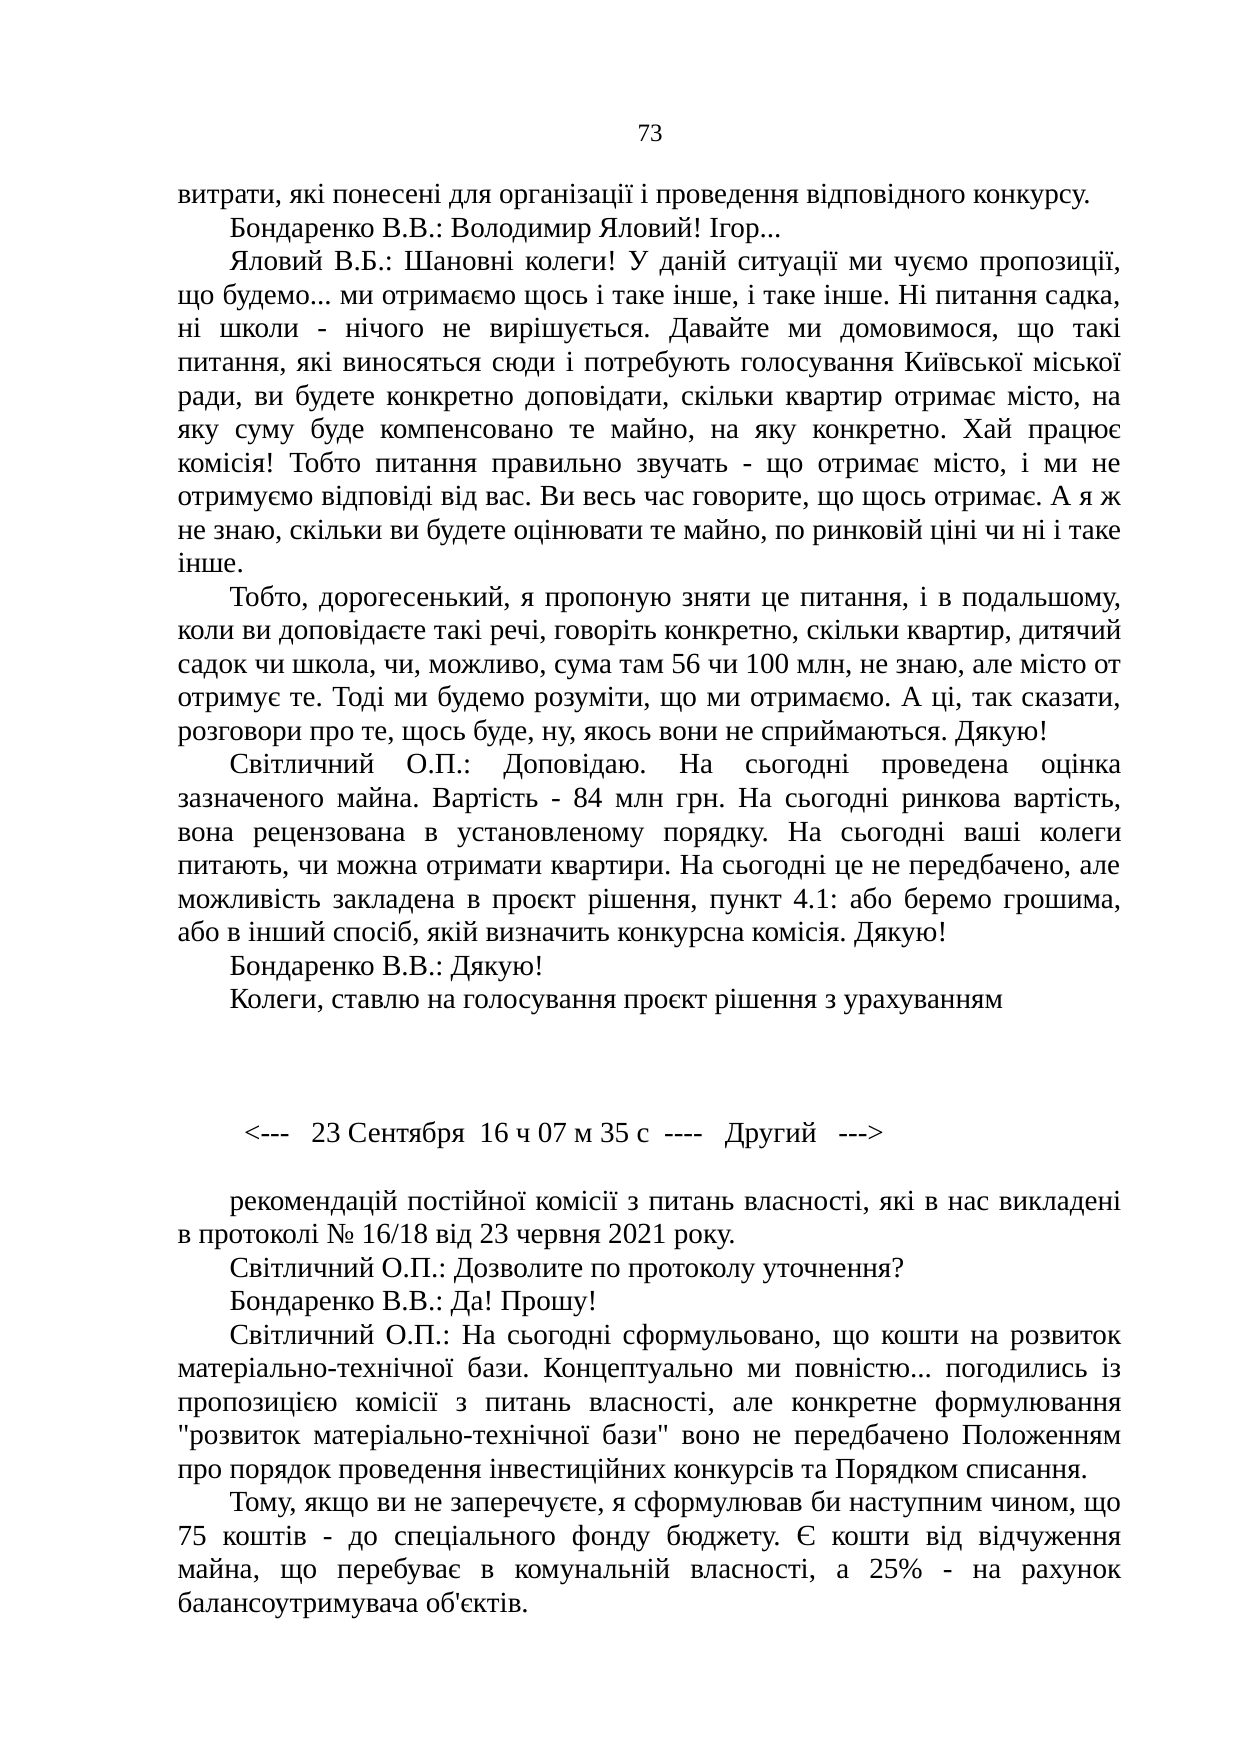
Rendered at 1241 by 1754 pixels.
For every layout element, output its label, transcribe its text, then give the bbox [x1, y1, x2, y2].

text Бондаренко В.В.: Володимир Яловий! Ігор... [177, 210, 1122, 243]
text витрати, які понесені для організації і проведення відповідного конкурсу. [177, 176, 1122, 210]
text Світличний О.П.: Дозволите по протоколу уточнення? [177, 1250, 1122, 1283]
text Колеги, ставлю на голосування проєкт рішення з урахуванням [177, 981, 1122, 1015]
text рекомендацій постійної комісії з питань власності, які в нас викладені в протоколі № 16/18 від 23 червня 2021 року. [177, 1183, 1122, 1250]
text Світличний О.П.: Доповідаю. На сьогодні проведена оцінка зазначеного майна. Вартість - 84 млн грн. На сьогодні ринкова вартість, вона рецензована в установленому порядку. На сьогодні ваші колеги питають, чи можна отримати квартири. На сьогодні це не передбачено, але можливість закладена в проєкт рішення, пункт 4.1: або беремо грошима, або в інший спосіб, якій визначить конкурсна комісія. Дякую! [177, 747, 1122, 948]
text <--- 23 Сентября 16 ч 07 м 35 с ---- Другий ---> [177, 1116, 1122, 1149]
text Яловий В.Б.: Шановні колеги! У даній ситуації ми чуємо пропозиції, що будемо... ми отримаємо щось і таке інше, і таке інше. Ні питання садка, ні школи - нічого не вирішується. Давайте ми домовимося, що такі питання, які виносяться сюди і потребують голосування Київської міської ради, ви будете конкретно доповідати, скільки квартир отримає місто, на яку суму буде компенсовано те майно, на яку конкретно. Хай працює комісія! Тобто питання правильно звучать - що отримає місто, і ми не отримуємо відповіді від вас. Ви весь час говорите, що щось отримає. А я ж не знаю, скільки ви будете оцінювати те майно, по ринковій ціні чи ні і таке інше. [177, 243, 1122, 579]
text Бондаренко В.В.: Да! Прошу! [177, 1283, 1122, 1317]
text Світличний О.П.: На сьогодні сформульовано, що кошти на розвиток матеріально-технічної бази. Концептуально ми повністю... погодились із пропозицією комісії з питань власності, але конкретне формулювання "розвиток матеріально-технічної бази" воно не передбачено Положенням про порядок проведення інвестиційних конкурсів та Порядком списання. [177, 1317, 1122, 1484]
text Бондаренко В.В.: Дякую! [177, 948, 1122, 981]
text Тобто, дорогесенький, я пропоную зняти це питання, і в подальшому, коли ви доповідаєте такі речі, говоріть конкретно, скільки квартир, дитячий садок чи школа, чи, можливо, сума там 56 чи 100 млн, не знаю, але місто от отримує те. Тоді ми будемо розуміти, що ми отримаємо. А ці, так сказати, розговори про те, щось буде, ну, якось вони не сприймаються. Дякую! [177, 579, 1122, 747]
text Тому, якщо ви не заперечуєте, я сформулював би наступним чином, що 75 коштів - до спеціального фонду бюджету. Є кошти від відчуження майна, що перебуває в комунальній власності, а 25% - на рахунок балансоутримувача об'єктів. [177, 1484, 1122, 1619]
